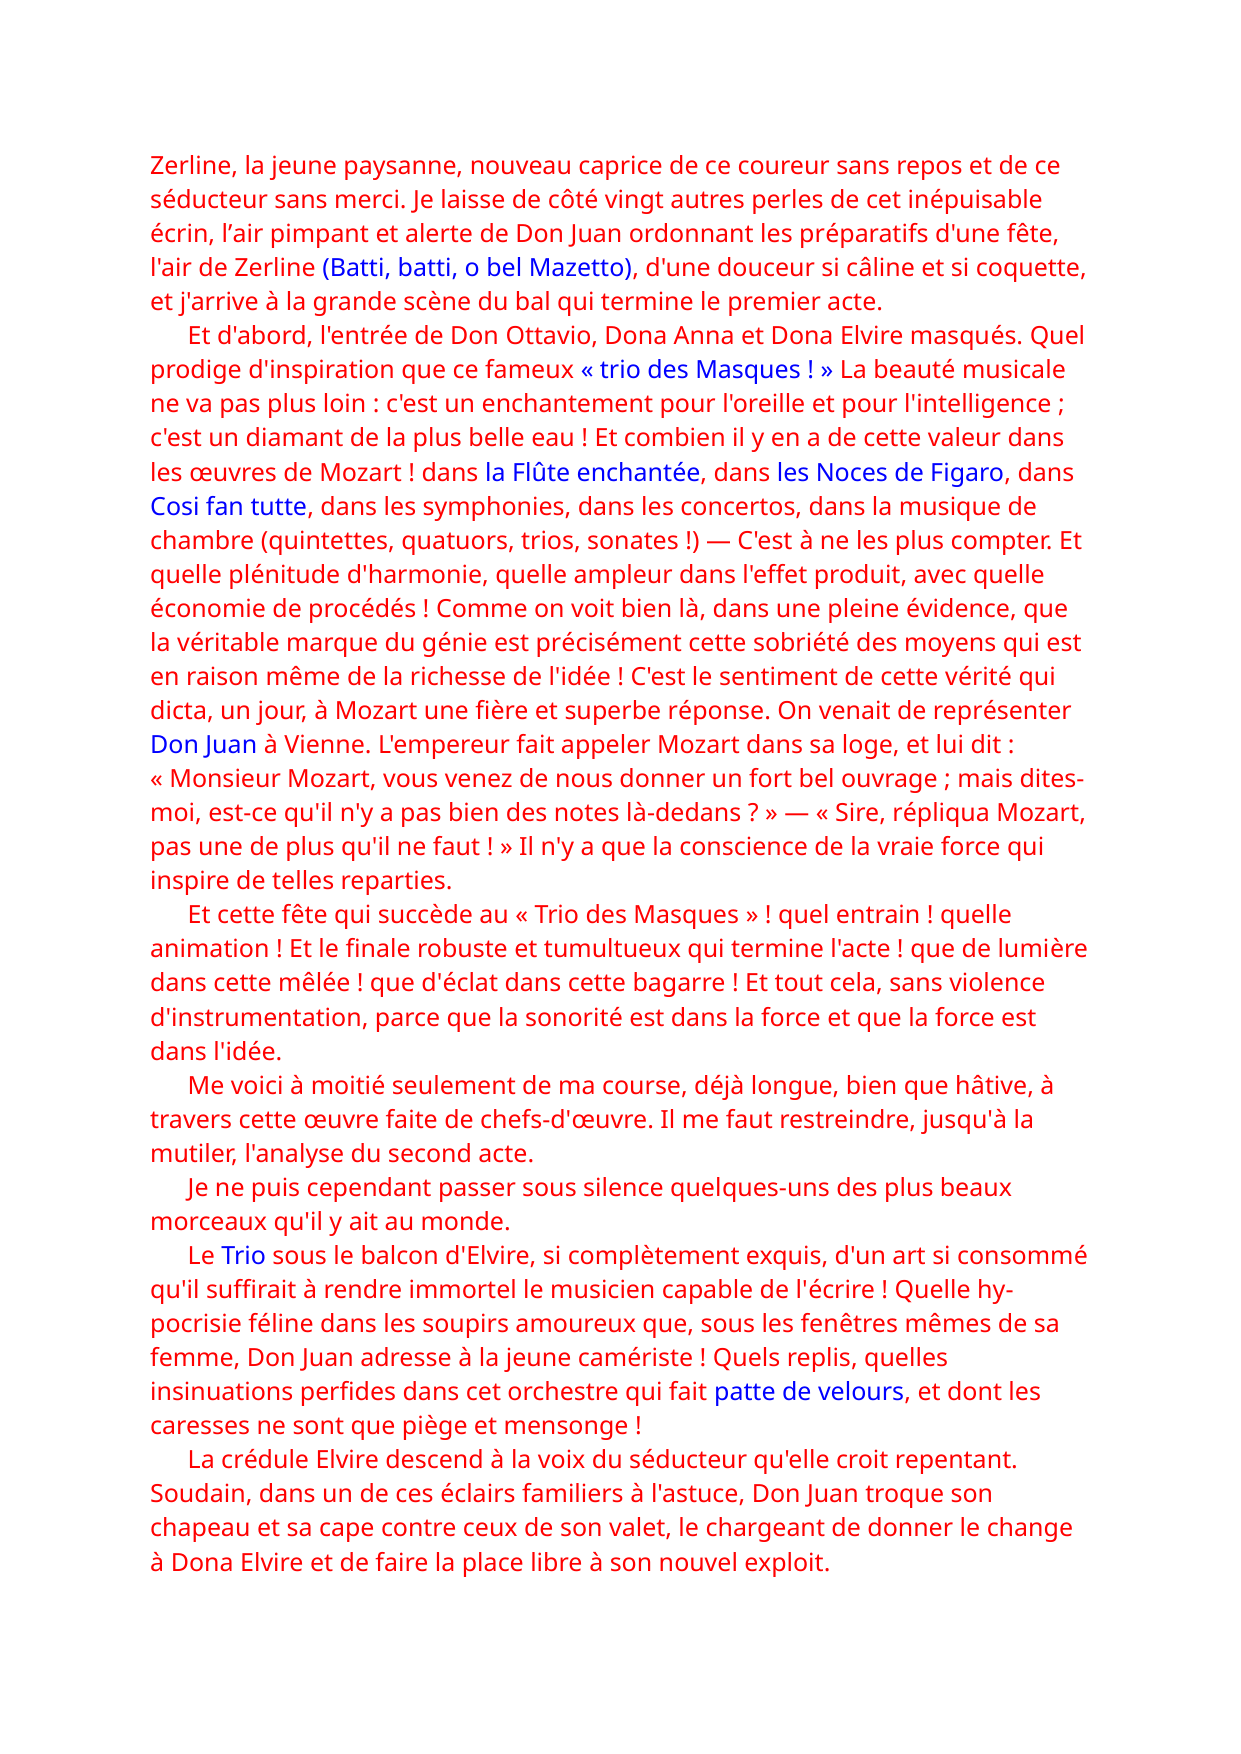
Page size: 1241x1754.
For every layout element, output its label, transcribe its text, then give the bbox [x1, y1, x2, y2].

text La crédule Elvire descend à la voix du séducteur qu'elle croit repentant. Soudain, dans un de ces éclairs familiers à l'astuce, Don Juan troque son chapeau et sa cape contre ceux de son valet, le chargeant de donner le change à Dona Elvire et de faire la place libre à son nouvel exploit. [150, 1442, 1091, 1578]
text Le Trio sous le balcon d'Elvire, si complètement exquis, d'un art si consommé qu'il suffirait à rendre immortel le musicien capable de l'écrire ! Quelle hy­pocrisie féline dans les soupirs amoureux que, sous les fenêtres mêmes de sa femme, Don Juan adresse à la jeune camériste ! Quels replis, quelles insinuations perfides dans cet orchestre qui fait patte de velours, et dont les caresses ne sont que piège et mensonge ! [150, 1238, 1091, 1442]
text Me voici à moitié seulement de ma course, déjà longue, bien que hâtive, à travers cette œuvre faite de chefs-d'œuvre. Il me faut restreindre, jus­qu'à la mutiler, l'analyse du second acte. [150, 1067, 1091, 1169]
text Et d'abord, l'entrée de Don Ottavio, Dona Anna et Dona Elvire masqués. Quel prodige d'inspiration que ce fameux « trio des Masques ! » La beauté musicale ne va pas plus loin : c'est un enchantement pour l'oreille et pour l'intelligence ; c'est un diamant de la plus belle eau ! Et combien il y en a de cette valeur dans les œuvres de Mozart ! dans la Flûte enchantée, dans les Noces de Figaro, dans Cosi fan tutte, dans les symphonies, dans les concertos, dans la musique de chambre (quintettes, quatuors, trios, sonates !) — C'est à ne les plus compter. Et quelle plénitude d'harmonie, quelle ampleur dans l'effet produit, avec quelle économie de procédés ! Comme on voit bien là, dans une pleine évidence, que la véritable marque du génie est précisément cette sobriété des moyens qui est en raison même de la richesse de l'idée ! C'est le sentiment de cette vérité qui dicta, un jour, à Mozart une fière et superbe réponse. On venait de représenter Don Juan à Vienne. L'empereur fait appeler Mozart dans sa loge, et lui dit : « Monsieur Mozart, vous venez de nous donner un fort bel ouvrage ; mais dites-moi, est-ce qu'il n'y a pas bien des notes là-de­dans ? » — « Sire, répliqua Mozart, pas une de plus qu'il ne faut ! » Il n'y a que la conscience de la vraie force qui inspire de telles reparties. [150, 318, 1091, 897]
text Je ne puis cependant passer sous silence quel­ques-uns des plus beaux morceaux qu'il y ait au monde. [150, 1169, 1091, 1238]
text Zerline, la jeune paysanne, nouveau caprice de ce coureur sans repos et de ce séducteur sans merci. Je laisse de côté vingt autres perles de cet inépuisable écrin, l’air pimpant et alerte de Don Juan ordonnant les préparatifs d'une fête, l'air de Zerline (Batti, batti, o bel Mazetto), d'une douceur si câline et si coquette, et j'arrive à la grande scène du bal qui termine le premier acte. [150, 148, 1091, 318]
text Et cette fête qui succède au « Trio des Masques » ! quel entrain ! quelle animation ! Et le finale robuste et tumultueux qui termine l'acte ! que de lumière dans cette mêlée ! que d'éclat dans cette bagarre ! Et tout cela, sans violence d'instrumentation, parce que la sonorité est dans la force et que la force est dans l'idée. [150, 897, 1091, 1067]
